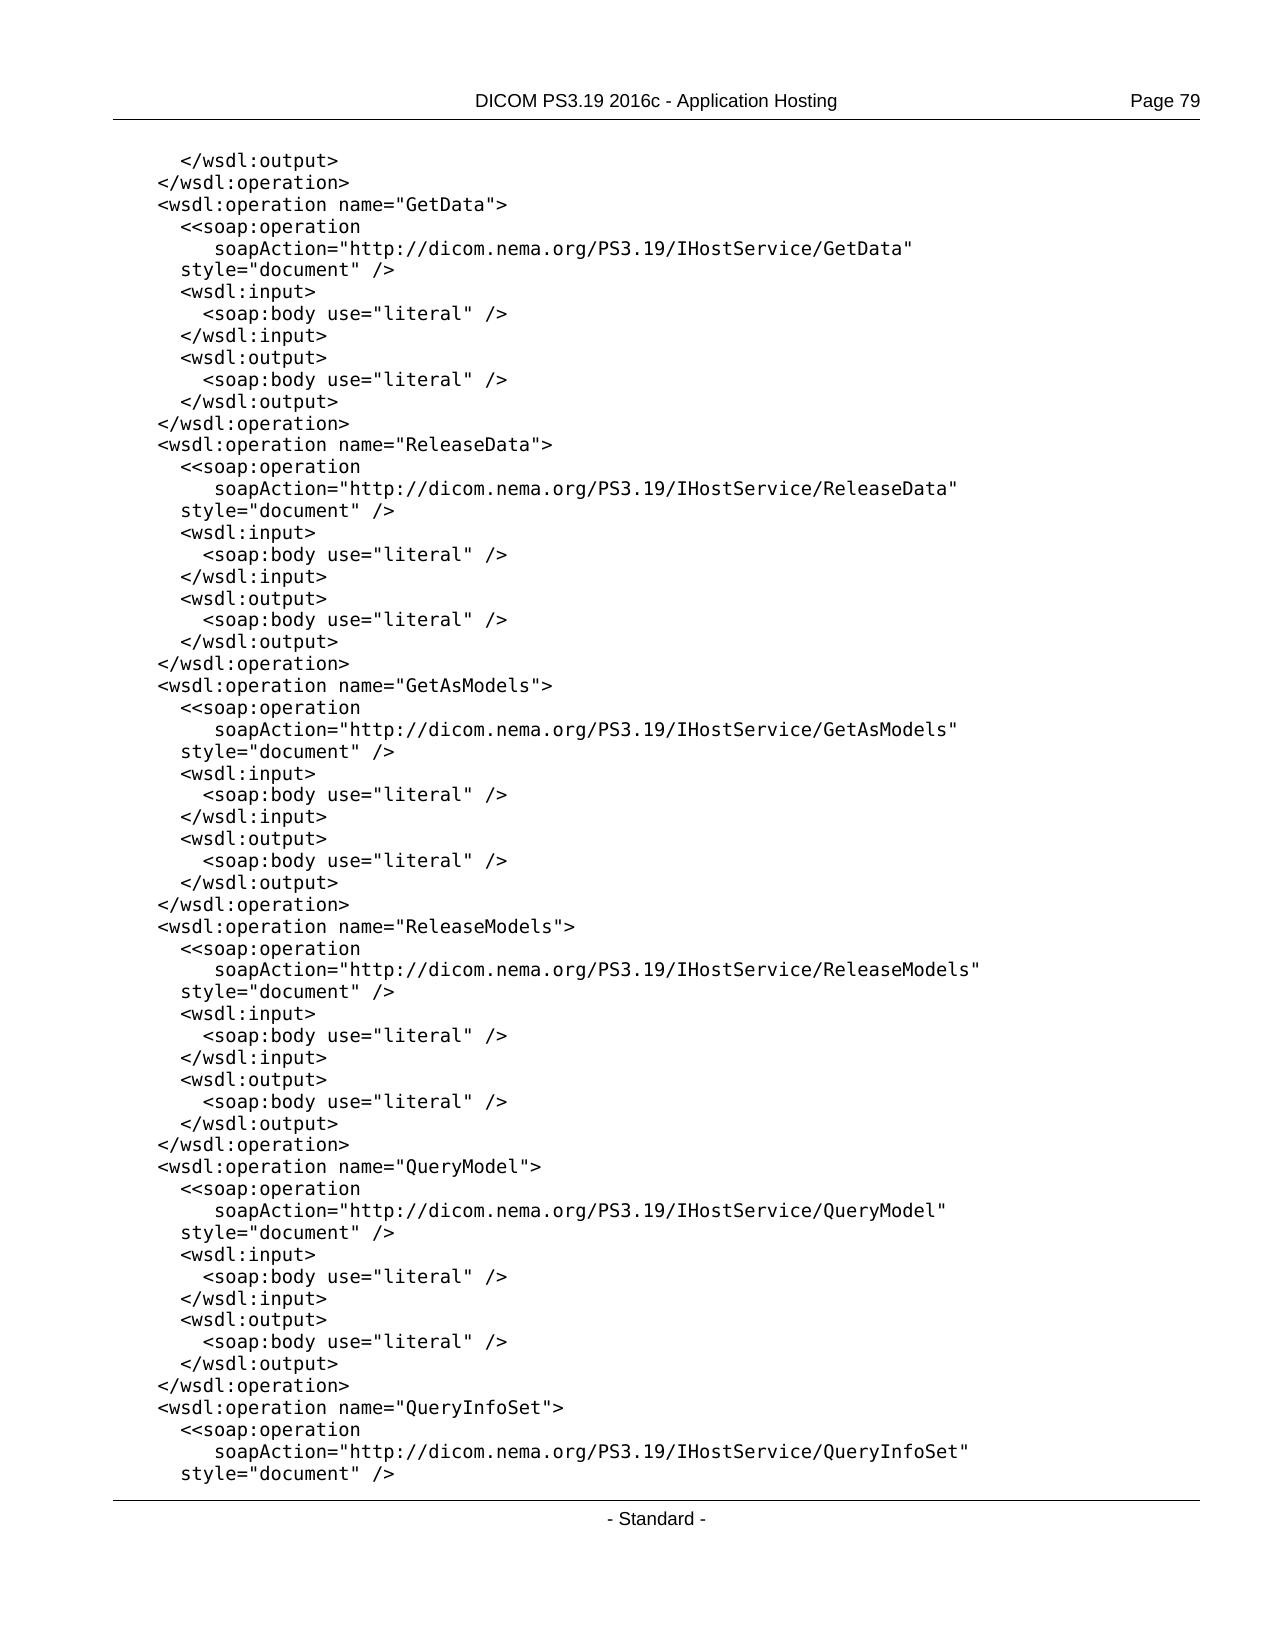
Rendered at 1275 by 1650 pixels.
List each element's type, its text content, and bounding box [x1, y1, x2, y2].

text </wsdl:output> </wsdl:operation> <wsdl:operation name="GetData"> <<soap:operation soapAction="http://dicom.nema.org/PS3.19/IHostService/GetData" style="document" /> <wsdl:input> <soap:body use="literal" /> </wsdl:input> <wsdl:output> <soap:body use="literal" /> </wsdl:output> </wsdl:operation> <wsdl:operation name="ReleaseData"> <<soap:operation soapAction="http://dicom.nema.org/PS3.19/IHostService/ReleaseData" style="document" /> <wsdl:input> <soap:body use="literal" /> </wsdl:input> <wsdl:output> <soap:body use="literal" /> </wsdl:output> </wsdl:operation> <wsdl:operation name="GetAsModels"> <<soap:operation soapAction="http://dicom.nema.org/PS3.19/IHostService/GetAsModels" style="document" /> <wsdl:input> <soap:body use="literal" /> </wsdl:input> <wsdl:output> <soap:body use="literal" /> </wsdl:output> </wsdl:operation> <wsdl:operation name="ReleaseModels"> <<soap:operation soapAction="http://dicom.nema.org/PS3.19/IHostService/ReleaseModels" style="document" /> <wsdl:input> <soap:body use="literal" /> </wsdl:input> <wsdl:output> <soap:body use="literal" /> </wsdl:output> </wsdl:operation> <wsdl:operation name="QueryModel"> <<soap:operation soapAction="http://dicom.nema.org/PS3.19/IHostService/QueryModel" style="document" /> <wsdl:input> <soap:body use="literal" /> </wsdl:input> <wsdl:output> <soap:body use="literal" /> </wsdl:output> </wsdl:operation> <wsdl:operation name="QueryInfoSet"> <<soap:operation soapAction="http://dicom.nema.org/PS3.19/IHostService/QueryInfoSet" style="document" /> [112, 150, 1200, 1484]
